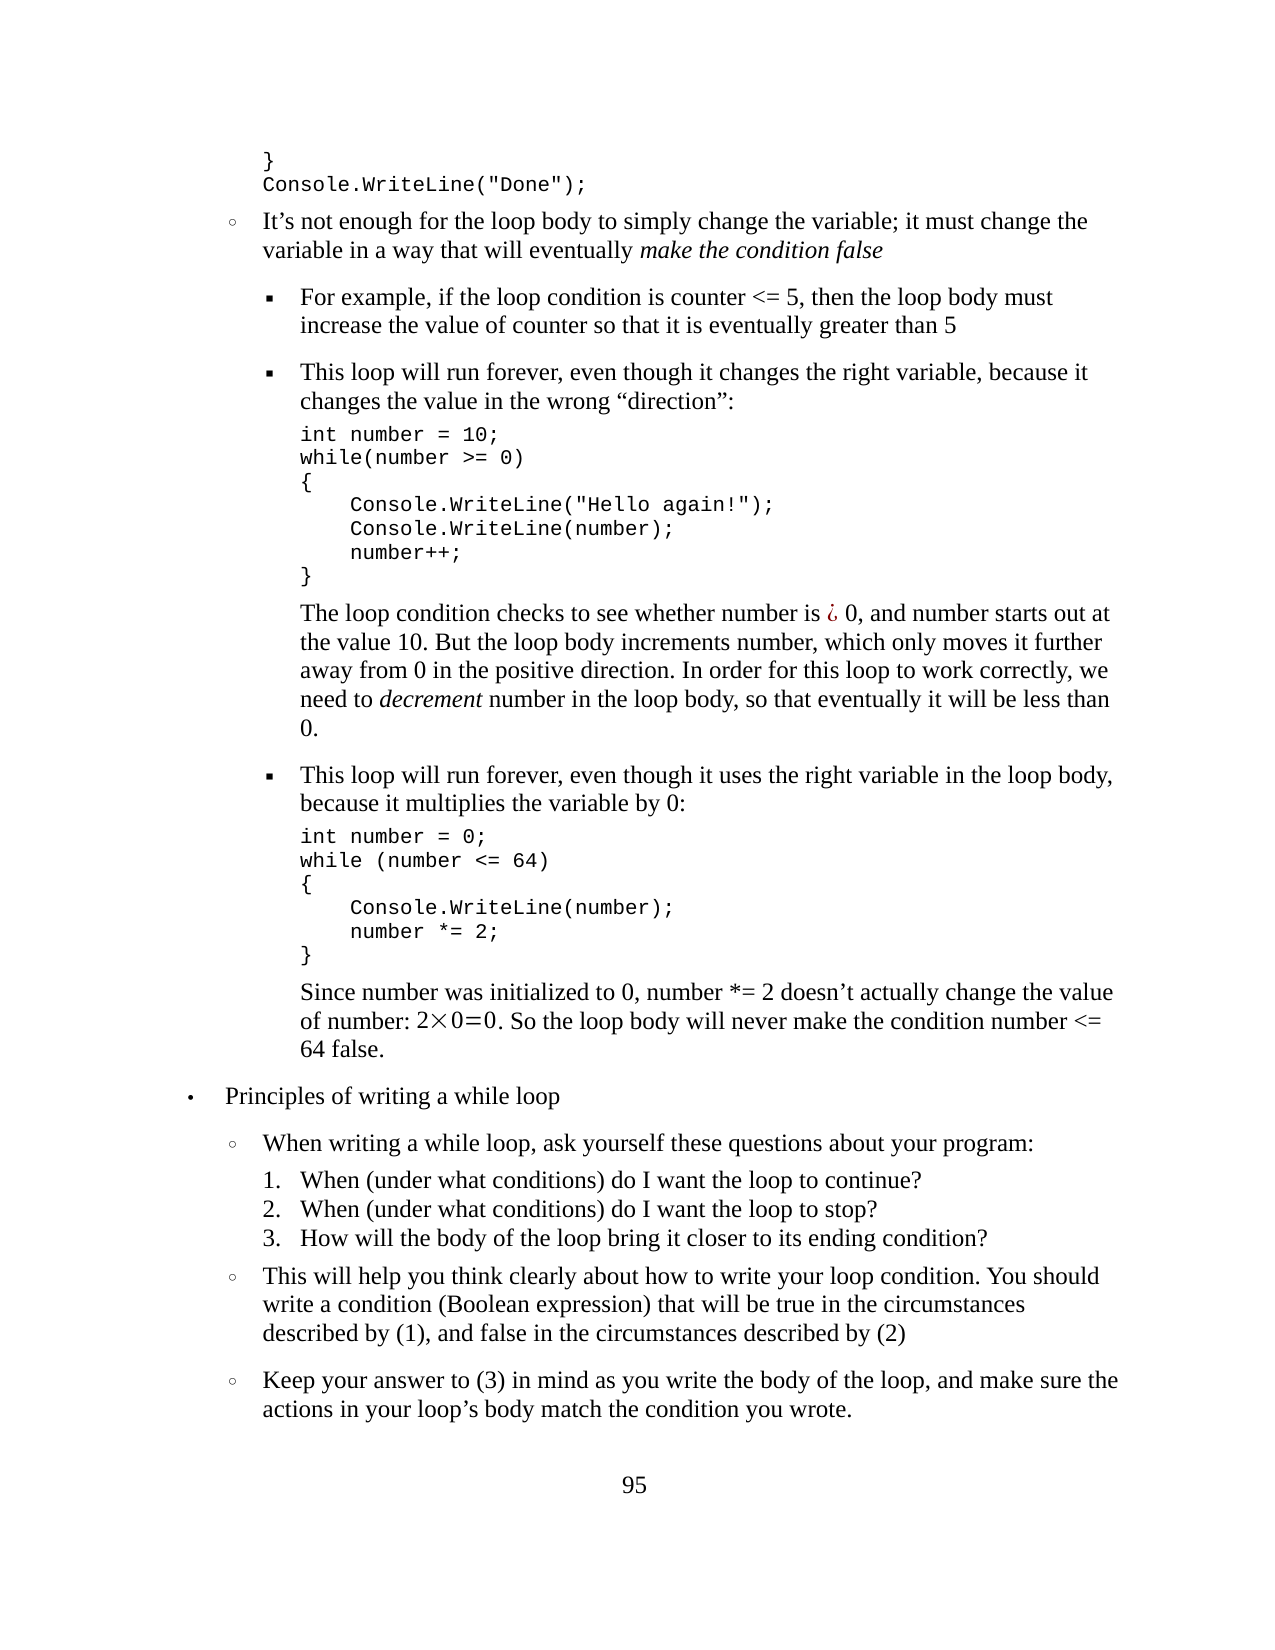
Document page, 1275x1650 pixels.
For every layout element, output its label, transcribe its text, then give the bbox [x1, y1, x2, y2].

list int number = 0; [262, 826, 1125, 850]
list This loop will run forever, even though it uses the right variable in the loop body, because it multiplies the variable by 0: [262, 760, 1125, 817]
list Console.WriteLine("Done"); [225, 174, 1125, 197]
list The loop condition checks to see whether number is 0, and number starts out at the value 10. But the loop body increments number, which only moves it further away from 0 in the positive direction. In order for this loop to work correctly, we need to decrement number in the loop body, so that eventually it will be less than 0. [262, 598, 1125, 742]
list This loop will run forever, even though it changes the right variable, because it changes the value in the wrong “direction”: [262, 357, 1125, 414]
list Console.WriteLine(number); [262, 897, 1125, 921]
list Console.WriteLine(number); [262, 518, 1125, 542]
list When (under what conditions) do I want the loop to stop? [262, 1194, 1125, 1223]
list } [225, 150, 1125, 174]
list } [262, 565, 1125, 589]
list For example, if the loop condition is counter <= 5, then the loop body must increase the value of counter so that it is eventually greater than 5 [262, 282, 1125, 339]
list Principles of writing a while loop [187, 1081, 1125, 1110]
list Keep your answer to (3) in mind as you write the body of the loop, and make sure the actions in your loop’s body match the condition you wrote. [225, 1365, 1125, 1422]
list When writing a while loop, ask yourself these questions about your program: [225, 1128, 1125, 1157]
list When (under what conditions) do I want the loop to continue? [262, 1166, 1125, 1194]
list while (number <= 64) [262, 850, 1125, 873]
list It’s not enough for the loop body to simply change the variable; it must change the variable in a way that will eventually make the condition false [225, 206, 1125, 264]
list { [262, 873, 1125, 897]
list while(number >= 0) [262, 447, 1125, 471]
list Since number was initialized to 0, number *= 2 doesn’t actually change the value of number: . So the loop body will never make the condition number <= 64 false. [262, 977, 1125, 1063]
list { [262, 471, 1125, 494]
list Console.WriteLine("Hello again!"); [262, 494, 1125, 518]
list number *= 2; [262, 921, 1125, 944]
list } [262, 944, 1125, 968]
list number++; [262, 542, 1125, 565]
list int number = 10; [262, 423, 1125, 447]
list This will help you think clearly about how to write your loop condition. You should write a condition (Boolean expression) that will be true in the circumstances described by (1), and false in the circumstances described by (2) [225, 1261, 1125, 1347]
list How will the body of the loop bring it closer to its ending condition? [262, 1223, 1125, 1252]
